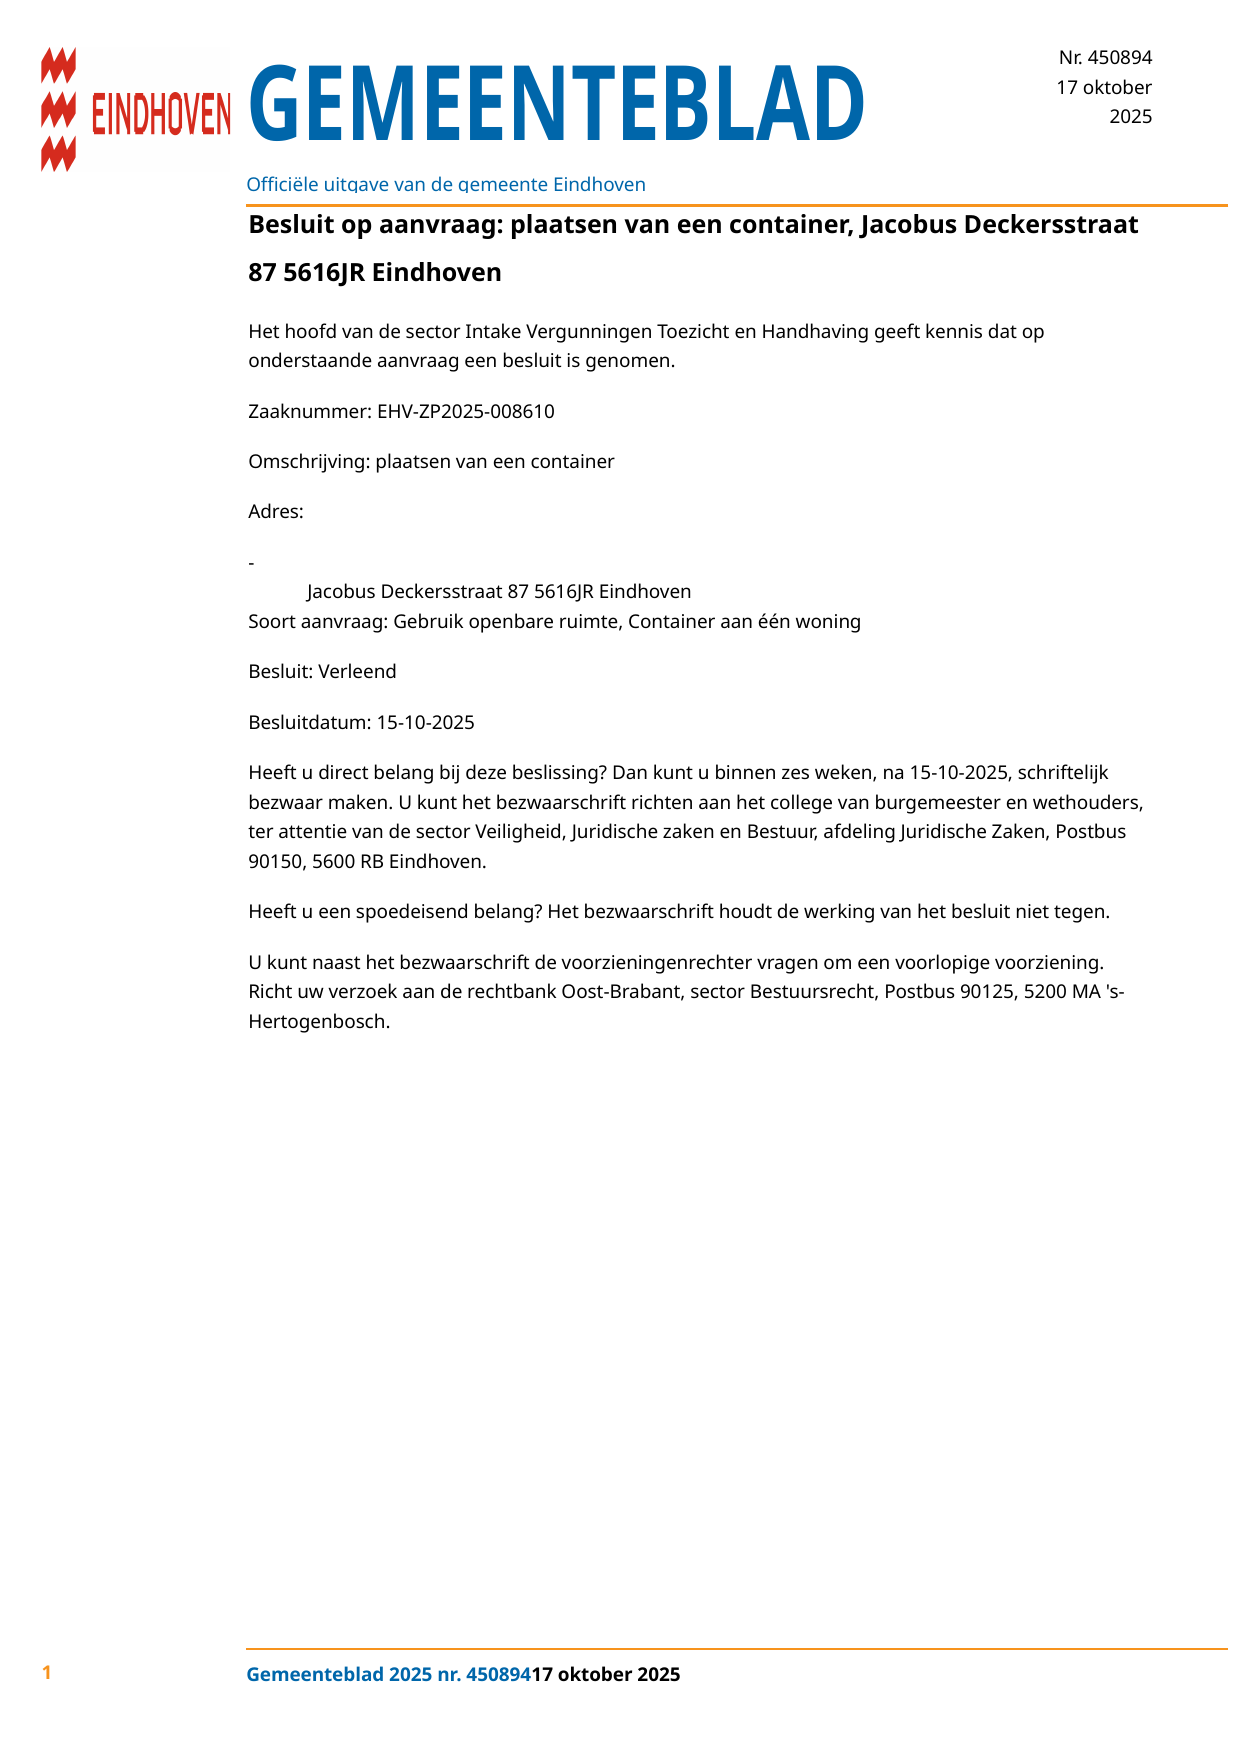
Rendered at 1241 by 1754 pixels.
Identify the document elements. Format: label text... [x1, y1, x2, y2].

text Het hoofd van de sector Intake Vergunningen Toezicht en Handhaving geeft kennis dat op onderstaande aanvraag een besluit is genomen. [248, 318, 1152, 373]
text Omschrijving: plaatsen van een container [248, 448, 1152, 474]
picture [41, 47, 231, 172]
text Besluit op aanvraag: plaatsen van een container, Jacobus Deckersstraat 87 5616JR Eindhoven [248, 207, 1152, 288]
text Heeft u direct belang bij deze beslissing? Dan kunt u binnen zes weken, na 15-10-2025, schriftelijk bezwaar maken. U kunt het bezwaarschrift richten aan het college van burgemeester en wethouders, ter attentie van de sector Veiligheid, Juridische zaken en Bestuur, afdeling Juridische Zaken, Postbus 90150, 5600 RB Eindhoven. [248, 759, 1152, 874]
text Soort aanvraag: Gebruik openbare ruimte, Container aan één woning [248, 608, 1152, 634]
text Besluit: Verleend [248, 659, 1152, 684]
text Adres: [248, 499, 1152, 524]
text U kunt naast het bezwaarschrift de voorzieningenrechter vragen om een voorlopige voorziening. Richt uw verzoek aan de rechtbank Oost-Brabant, sector Bestuursrecht, Postbus 90125, 5200 MA 's-Hertogenbosch. [248, 949, 1152, 1034]
text Zaaknummer: EHV-ZP2025-008610 [248, 398, 1152, 424]
list Jacobus Deckersstraat 87 5616JR Eindhoven [248, 579, 1152, 604]
text Besluitdatum: 15-10-2025 [248, 709, 1152, 735]
text Heeft u een spoedeisend belang? Het bezwaarschrift houdt de werking van het besluit niet tegen. [248, 899, 1152, 924]
